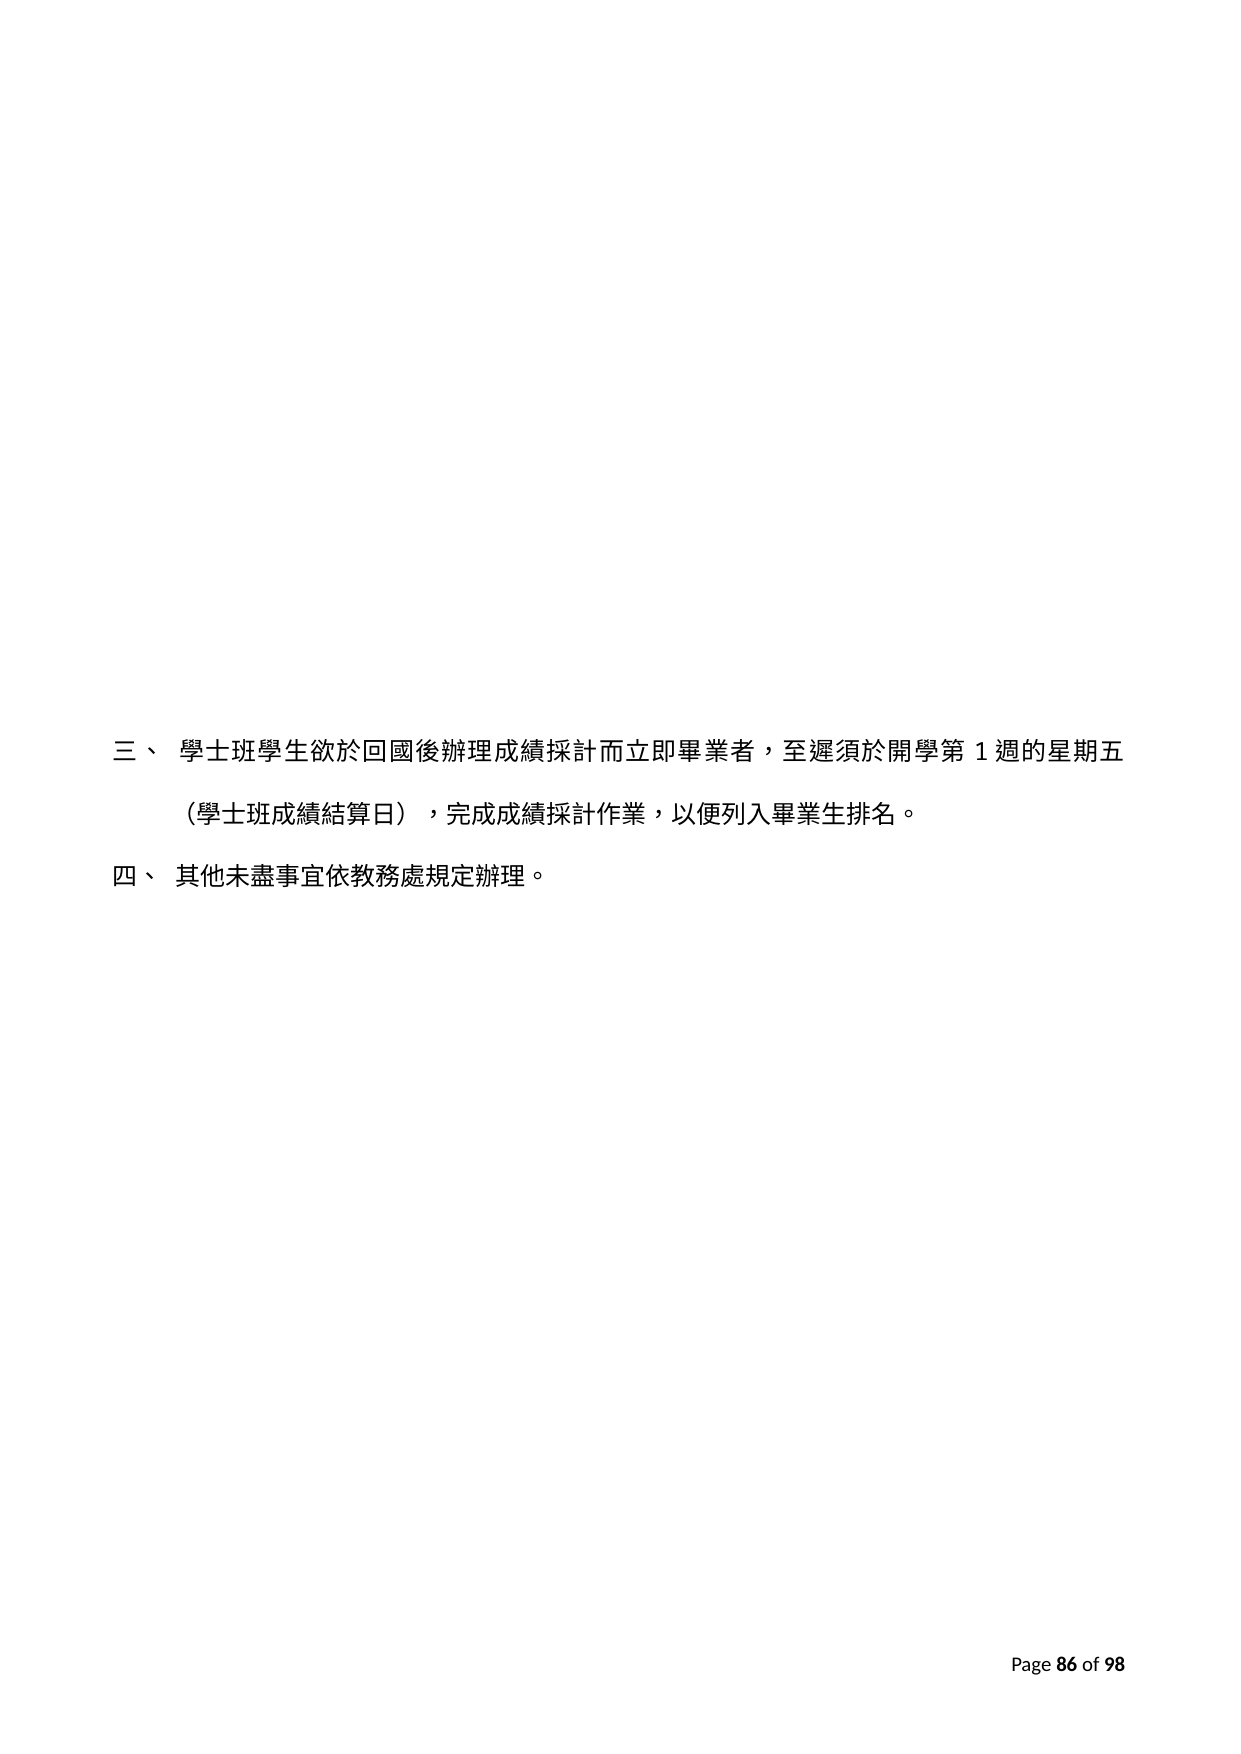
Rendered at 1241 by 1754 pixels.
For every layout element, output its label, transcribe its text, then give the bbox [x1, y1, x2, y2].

text 四、 其他未盡事宜依教務處規定辦理。 [113, 833, 1125, 896]
text 三、 學士班學生欲於回國後辦理成績採計而立即畢業者，至遲須於開學第1週的星期五（學士班成績結算日），完成成績採計作業，以便列入畢業生排名。 [113, 708, 1125, 833]
